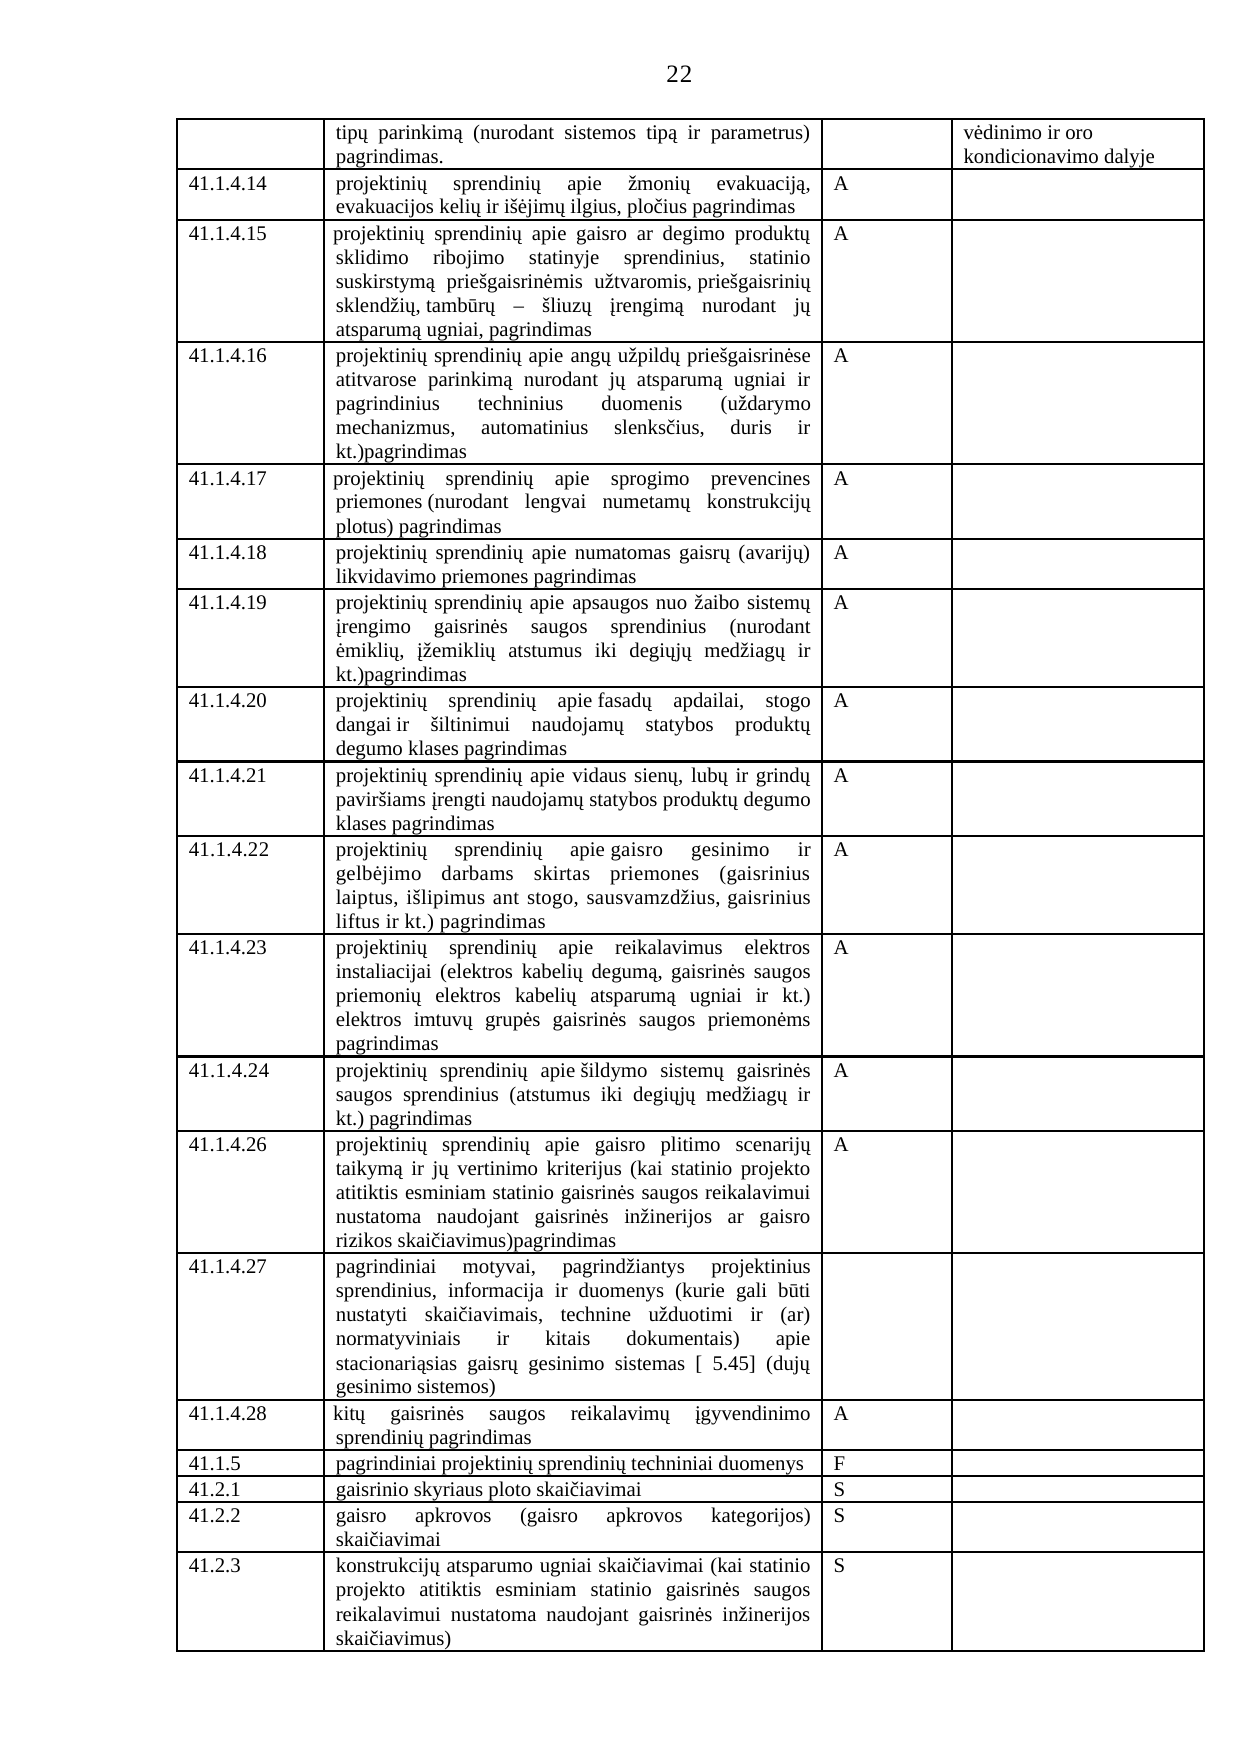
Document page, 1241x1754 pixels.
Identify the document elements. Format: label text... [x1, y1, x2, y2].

table_cell projektinių sprendinių apie gaisro gesinimo ir gelbėjimo darbams skirtas priemones (gaisrinius laiptus, išlipimus ant stogo, sausvamzdžius, gaisrinius liftus ir kt.) pagrindimas [325, 837, 821, 933]
table_cell projektinių sprendinių apie gaisro plitimo scenarijų taikymą ir jų vertinimo kriterijus (kai statinio projekto atitiktis esminiam statinio gaisrinės saugos reikalavimui nustatoma naudojant gaisrinės inžinerijos ar gaisro rizikos skaičiavimus)pagrindimas [325, 1132, 821, 1252]
table_cell 41.1.4.24 [178, 1058, 323, 1130]
table_cell [823, 1254, 951, 1398]
table_cell [953, 590, 1203, 686]
table_cell [953, 1254, 1203, 1398]
table_cell A [823, 1401, 951, 1449]
table_cell [953, 221, 1203, 341]
table_cell projektinių sprendinių apie reikalavimus elektros instaliacijai (elektros kabelių degumą, gaisrinės saugos priemonių elektros kabelių atsparumą ugniai ir kt.) elektros imtuvų grupės gaisrinės saugos priemonėms pagrindimas [325, 935, 821, 1055]
table_cell 41.1.4.28 [178, 1401, 323, 1449]
table_cell [953, 1058, 1203, 1130]
table_cell [953, 1451, 1203, 1475]
table_cell projektinių sprendinių apie apsaugos nuo žaibo sistemų įrengimo gaisrinės saugos sprendinius (nurodant ėmiklių, įžemiklių atstumus iki degiųjų medžiagų ir kt.)pagrindimas [325, 590, 821, 686]
table_cell [953, 837, 1203, 933]
table_cell 41.1.4.23 [178, 935, 323, 1055]
table_cell A [823, 935, 951, 1055]
table_cell [953, 1132, 1203, 1252]
table_cell projektinių sprendinių apie vidaus sienų, lubų ir grindų paviršiams įrengti naudojamų statybos produktų degumo klases pagrindimas [325, 763, 821, 835]
table_cell A [823, 170, 951, 218]
table_cell 41.1.4.17 [178, 465, 323, 538]
table_cell [953, 540, 1203, 588]
table_cell projektinių sprendinių apie angų užpildų priešgaisrinėse atitvarose parinkimą nurodant jų atsparumą ugniai ir pagrindinius techninius duomenis (uždarymo mechanizmus, automatinius slenksčius, duris ir kt.)pagrindimas [325, 343, 821, 463]
table_cell [953, 343, 1203, 463]
table_cell 41.2.3 [178, 1553, 323, 1649]
table_cell projektinių sprendinių apie šildymo sistemų gaisrinės saugos sprendinius (atstumus iki degiųjų medžiagų ir kt.) pagrindimas [325, 1058, 821, 1130]
table_cell [953, 465, 1203, 538]
table_cell A [823, 837, 951, 933]
table_cell [953, 1553, 1203, 1649]
table_cell A [823, 1058, 951, 1130]
table_cell A [823, 688, 951, 760]
table_cell [953, 1477, 1203, 1501]
table_cell [953, 1401, 1203, 1449]
table_cell 41.2.2 [178, 1503, 323, 1551]
table_cell A [823, 763, 951, 835]
table_cell S [823, 1553, 951, 1649]
table_cell 41.2.1 [178, 1477, 323, 1501]
table_cell [178, 120, 323, 168]
table_cell projektinių sprendinių apie numatomas gaisrų (avarijų) likvidavimo priemones pagrindimas [325, 540, 821, 588]
table_cell S [823, 1477, 951, 1501]
table_cell 41.1.4.16 [178, 343, 323, 463]
table_cell vėdinimo ir oro kondicionavimo dalyje [953, 120, 1203, 168]
table_cell 41.1.4.18 [178, 540, 323, 588]
table_cell A [823, 221, 951, 341]
table_cell [823, 120, 951, 168]
table_cell S [823, 1503, 951, 1551]
table_cell gaisro apkrovos (gaisro apkrovos kategorijos) skaičiavimai [325, 1503, 821, 1551]
table_cell [953, 1503, 1203, 1551]
table_cell kitų gaisrinės saugos reikalavimų įgyvendinimo sprendinių pagrindimas [325, 1401, 821, 1449]
table_cell [953, 170, 1203, 218]
table_cell 41.1.4.20 [178, 688, 323, 760]
table_cell gaisrinio skyriaus ploto skaičiavimai [325, 1477, 821, 1501]
table_cell 41.1.4.21 [178, 763, 323, 835]
table_cell 41.1.4.26 [178, 1132, 323, 1252]
table_cell A [823, 1132, 951, 1252]
table_cell A [823, 540, 951, 588]
table_cell A [823, 590, 951, 686]
table_cell projektinių sprendinių apie fasadų apdailai, stogo dangai ir šiltinimui naudojamų statybos produktų degumo klases pagrindimas [325, 688, 821, 760]
table_cell 41.1.4.27 [178, 1254, 323, 1398]
table_cell [953, 763, 1203, 835]
table_cell projektinių sprendinių apie žmonių evakuaciją, evakuacijos kelių ir išėjimų ilgius, pločius pagrindimas [325, 170, 821, 218]
table_cell 41.1.4.22 [178, 837, 323, 933]
table_cell A [823, 465, 951, 538]
table_cell 41.1.4.15 [178, 221, 323, 341]
table_cell [953, 935, 1203, 1055]
table_cell [953, 688, 1203, 760]
table_cell pagrindiniai projektinių sprendinių techniniai duomenys [325, 1451, 821, 1475]
table_cell 41.1.5 [178, 1451, 323, 1475]
table_cell 41.1.4.19 [178, 590, 323, 686]
table_cell projektinių sprendinių apie sprogimo prevencines priemones (nurodant lengvai numetamų konstrukcijų plotus) pagrindimas [325, 465, 821, 538]
table_cell F [823, 1451, 951, 1475]
table_cell pagrindiniai motyvai, pagrindžiantys projektinius sprendinius, informacija ir duomenys (kurie gali būti nustatyti skaičiavimais, technine užduotimi ir (ar) normatyviniais ir kitais dokumentais) apie stacionariąsias gaisrų gesinimo sistemas [ 5.45] (dujų gesinimo sistemos) [325, 1254, 821, 1398]
table_cell 41.1.4.14 [178, 170, 323, 218]
table_cell konstrukcijų atsparumo ugniai skaičiavimai (kai statinio projekto atitiktis esminiam statinio gaisrinės saugos reikalavimui nustatoma naudojant gaisrinės inžinerijos skaičiavimus) [325, 1553, 821, 1649]
table_cell projektinių sprendinių apie gaisro ar degimo produktų sklidimo ribojimo statinyje sprendinius, statinio suskirstymą priešgaisrinėmis užtvaromis, priešgaisrinių sklendžių, tambūrų – šliuzų įrengimą nurodant jų atsparumą ugniai, pagrindimas [325, 221, 821, 341]
table_cell tipų parinkimą (nurodant sistemos tipą ir parametrus) pagrindimas. [325, 120, 821, 168]
table_cell A [823, 343, 951, 463]
